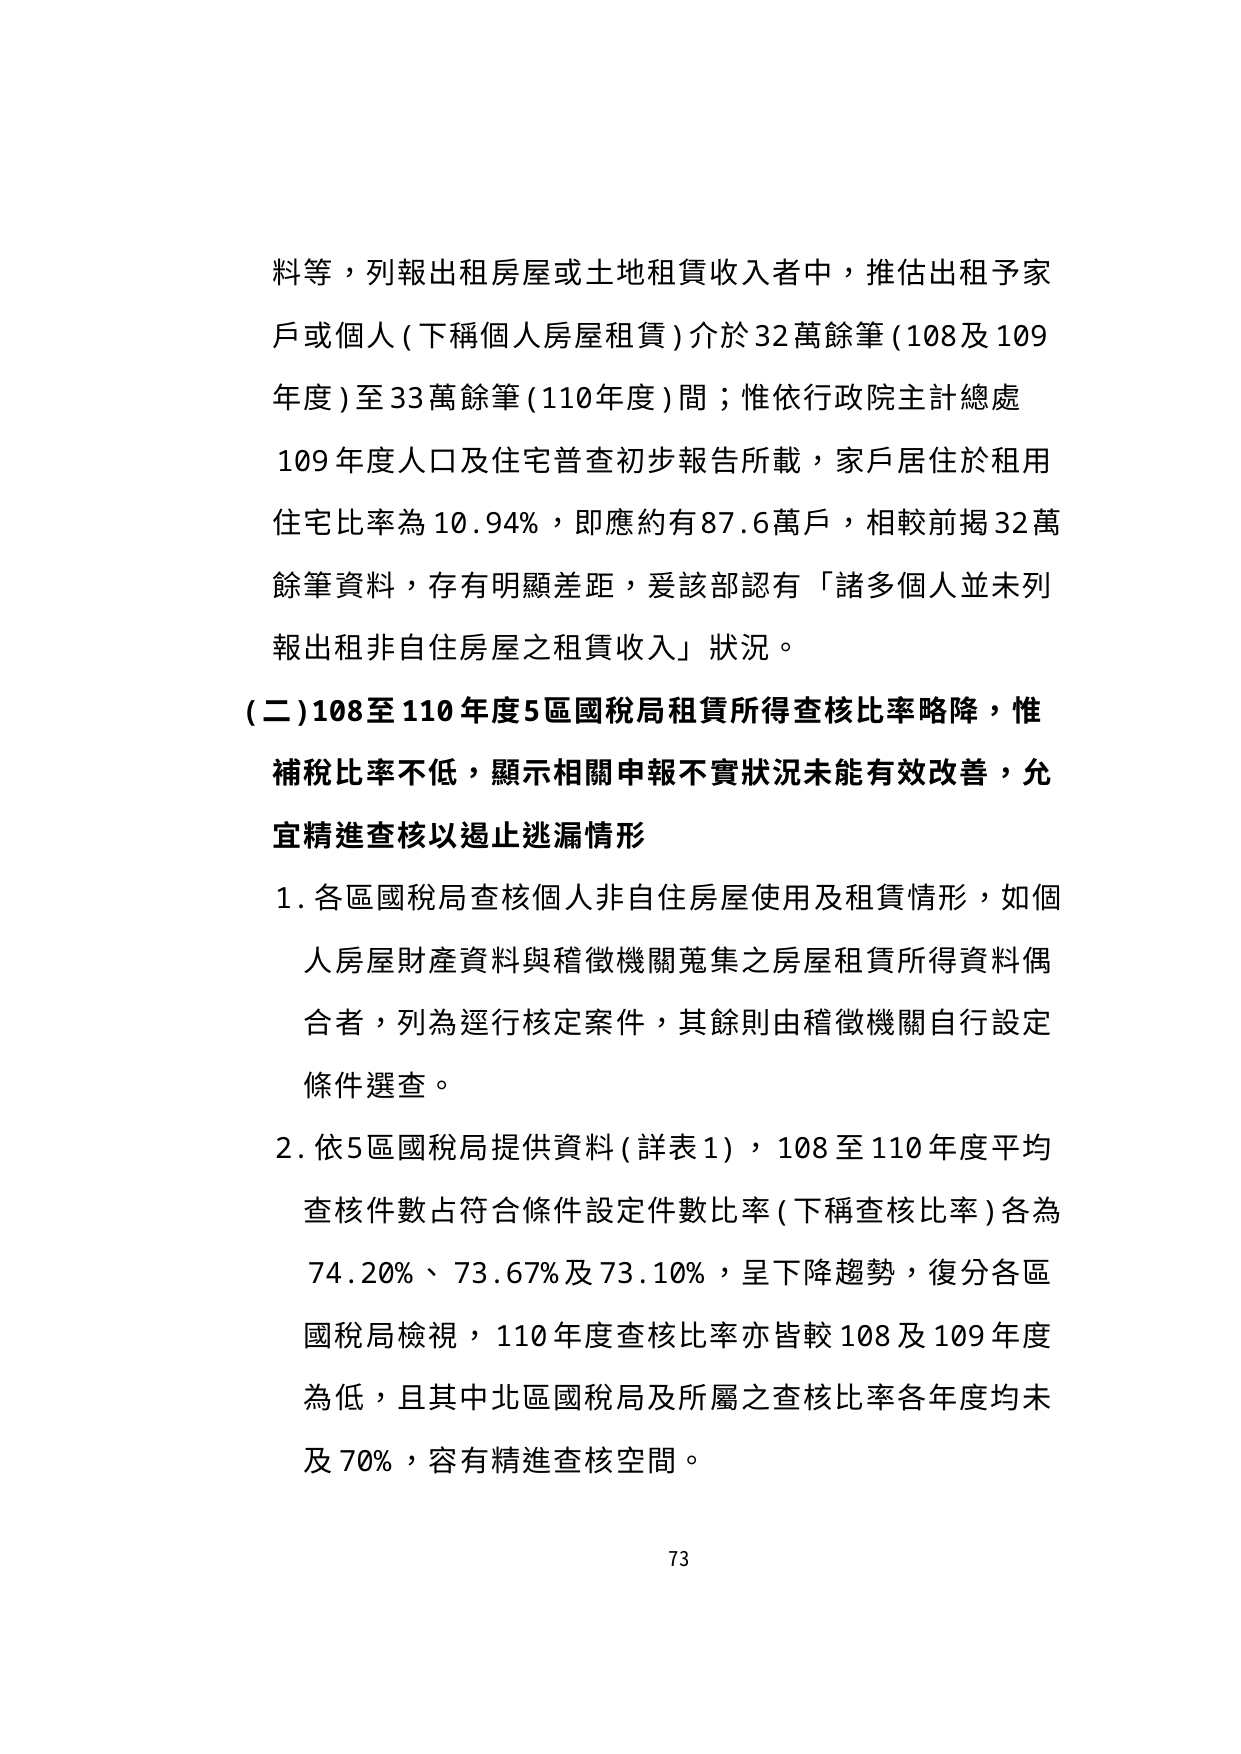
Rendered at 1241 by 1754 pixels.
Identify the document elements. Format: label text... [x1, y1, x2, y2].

text 1.各區國稅局查核個人非自住房屋使用及租賃情形，如個人房屋財產資料與稽徵機關蒐集之房屋租賃所得資料偶合者，列為逕行核定案件，其餘則由稽徵機關自行設定條件選查。 [266, 854, 1063, 1104]
text 2.依5區國稅局提供資料(詳表1)，108至110年度平均查核件數占符合條件設定件數比率(下稱查核比率)各為74.20%、73.67%及73.10%，呈下降趨勢，復分各區國稅局檢視，110年度查核比率亦皆較108及109年度為低，且其中北區國稅局及所屬之查核比率各年度均未及70%，容有精進查核空間。 [266, 1104, 1063, 1479]
text 料等，列報出租房屋或土地租賃收入者中，推估出租予家戶或個人(下稱個人房屋租賃)介於32萬餘筆(108及109年度)至33萬餘筆(110年度)間；惟依行政院主計總處109年度人口及住宅普查初步報告所載，家戶居住於租用住宅比率為10.94%，即應約有87.6萬戶，相較前揭32萬餘筆資料，存有明顯差距，爰該部認有「諸多個人並未列報出租非自住房屋之租賃收入」狀況。 [266, 229, 1063, 667]
text (二)108至110年度5區國稅局租賃所得查核比率略降，惟補稅比率不低，顯示相關申報不實狀況未能有效改善，允宜精進查核以遏止逃漏情形 [236, 667, 1063, 854]
